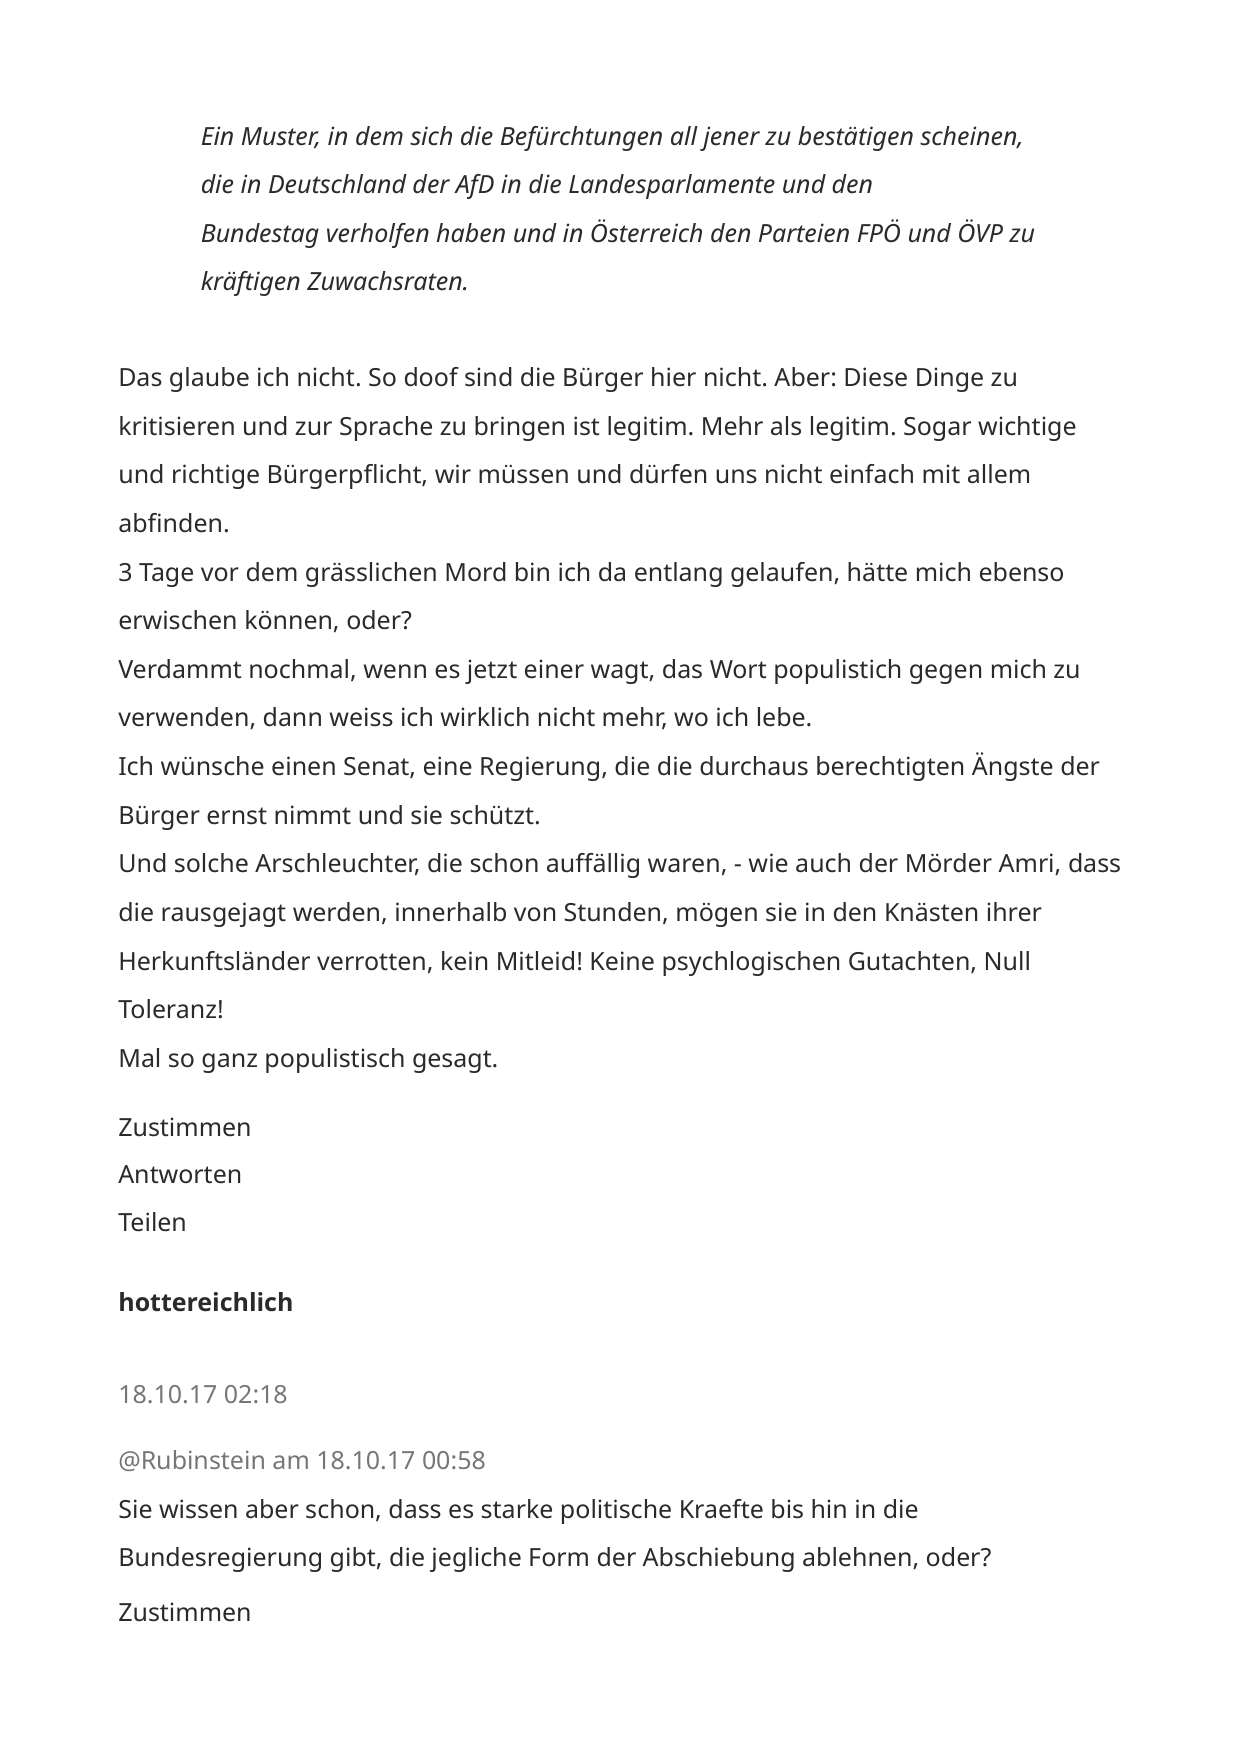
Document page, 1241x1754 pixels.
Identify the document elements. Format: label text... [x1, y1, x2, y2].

text @Rubinstein am 18.10.17 00:58 Sie wissen aber schon, dass es starke politische Kraefte bis hin in die Bundesregierung gibt, die jegliche Form der Abschiebung ablehnen, oder? [118, 1443, 1122, 1574]
text Zustimmen [118, 1110, 1122, 1144]
text Ein Muster, in dem sich die Befürchtungen all jener zu bestätigen scheinen, die in Deutschland der AfD in die Landesparlamente und den Bundestag verholfen haben und in Österreich den Parteien FPÖ und ÖVP zu kräftigen Zuwachsraten. [201, 118, 1063, 298]
text 18.10.17 02:18 [118, 1377, 1117, 1411]
text Zustimmen [118, 1595, 1122, 1629]
text Das glaube ich nicht. So doof sind die Bürger hier nicht. Aber: Diese Dinge zu kritisieren und zur Sprache zu bringen ist legitim. Mehr als legitim. Sogar wichtige und richtige Bürgerpflicht, wir müssen und dürfen uns nicht einfach mit allem abfinden. 3 Tage vor dem grässlichen Mord bin ich da entlang gelaufen, hätte mich ebenso erwischen können, oder? Verdammt nochmal, wenn es jetzt einer wagt, das Wort populistich gegen mich zu verwenden, dann weiss ich wirklich nicht mehr, wo ich lebe. Ich wünsche einen Senat, eine Regierung, die die durchaus berechtigten Ängste der Bürger ernst nimmt und sie schützt. Und solche Arschleuchter, die schon auffällig waren, - wie auch der Mörder Amri, dass die rausgejagt werden, innerhalb von Stunden, mögen sie in den Knästen ihrer Herkunftsländer verrotten, kein Mitleid! Keine psychlogischen Gutachten, Null Toleranz! Mal so ganz populistisch gesagt. [118, 359, 1122, 1075]
text hottereichlich [118, 1284, 1114, 1318]
text Antworten [118, 1157, 1122, 1191]
text Teilen [118, 1204, 1122, 1238]
